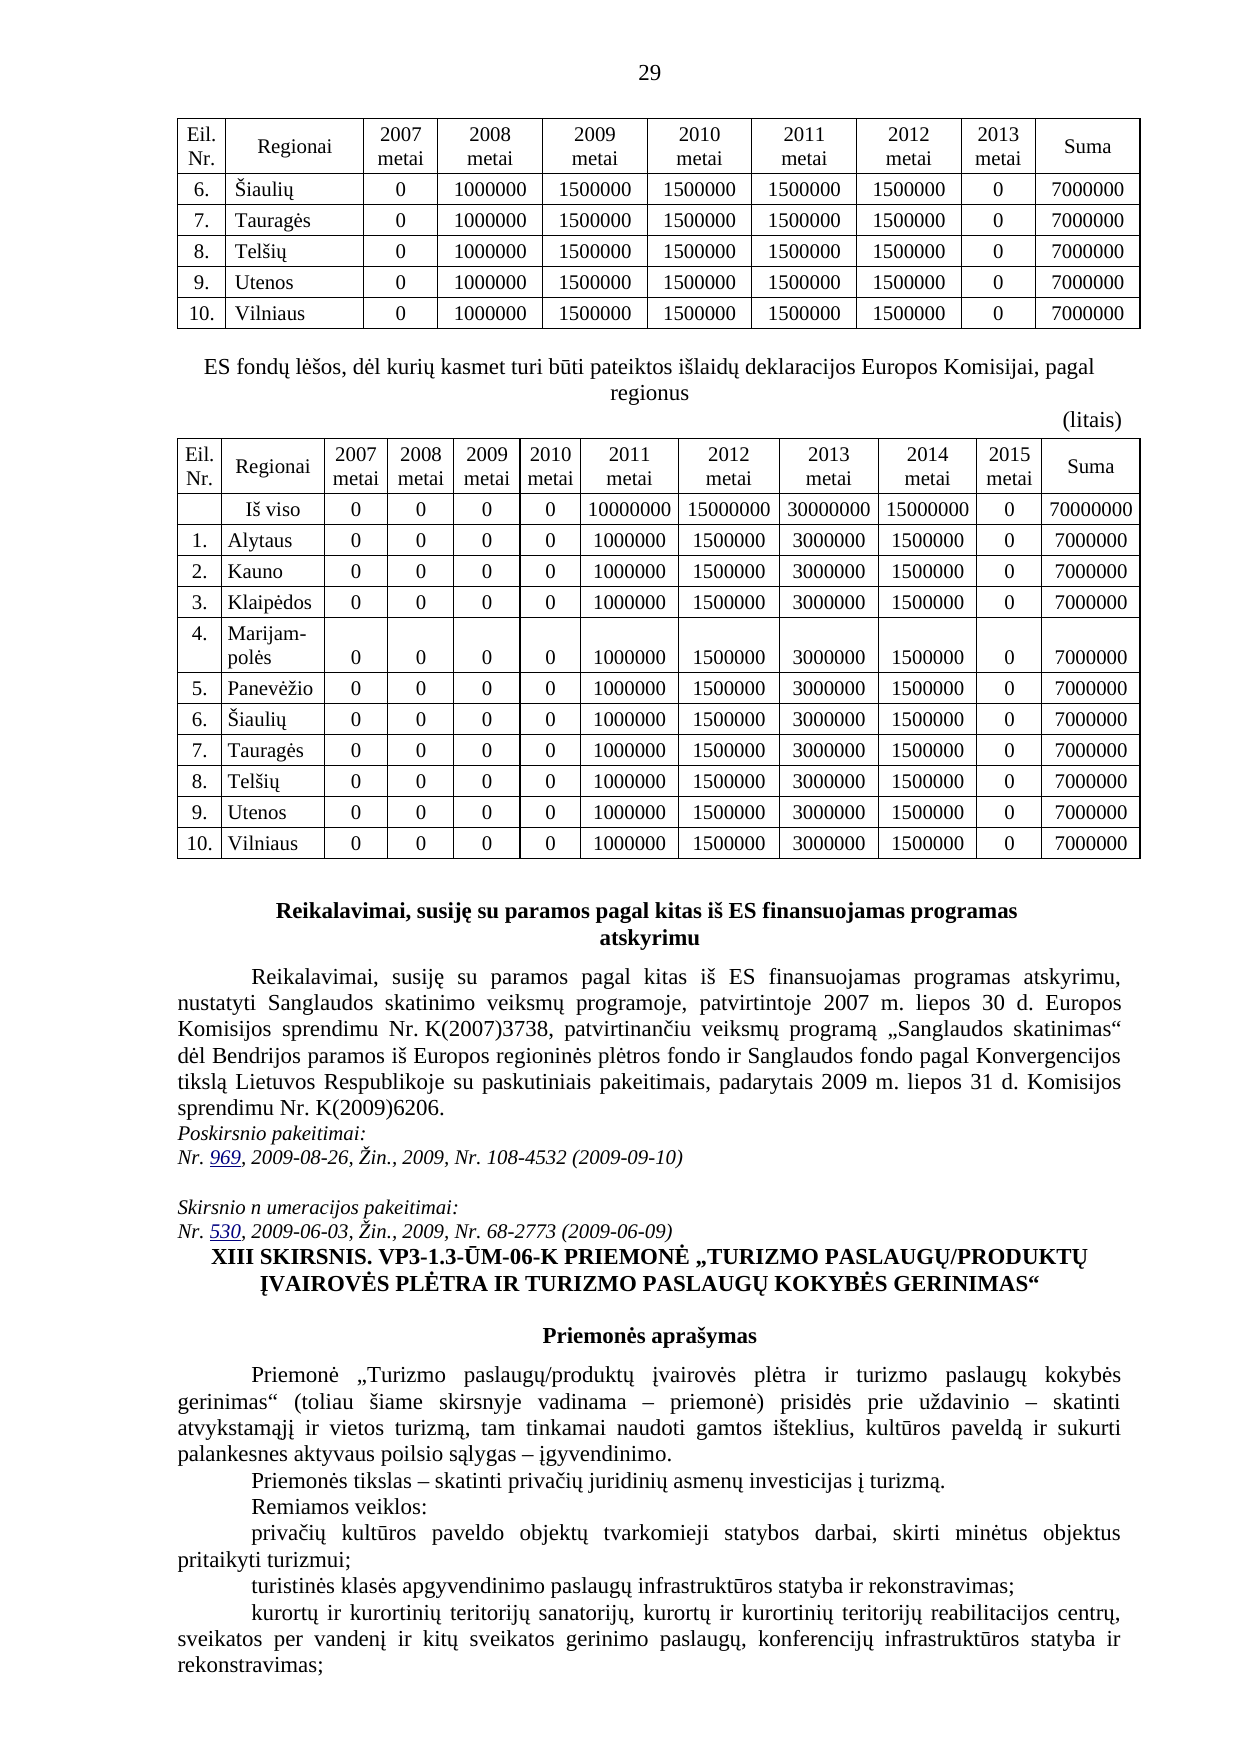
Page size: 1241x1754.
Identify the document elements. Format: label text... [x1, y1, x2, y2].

table_cell 0 [454, 525, 519, 555]
table_cell 1500000 [679, 673, 779, 703]
table_cell Telšių [222, 766, 324, 796]
text Poskirsnio pakeitimai: [177, 1121, 1122, 1145]
table_cell 6. [178, 174, 225, 204]
table_cell 7000000 [1042, 618, 1139, 672]
table_cell 0 [325, 766, 387, 796]
text privačių kultūros paveldo objektų tvarkomieji statybos darbai, skirti minėtus objektus pritaikyti turizmui; [177, 1519, 1122, 1572]
table_header 2011 metai [581, 439, 678, 493]
table_cell 0 [521, 797, 580, 827]
table_header 2012 metai [679, 439, 779, 493]
table_cell 0 [325, 587, 387, 617]
table_cell 0 [977, 673, 1041, 703]
text Skirsnio n umeracijos pakeitimai: [177, 1195, 1122, 1219]
table_header 2009 metai [543, 119, 647, 173]
table_header Eil. Nr. [178, 439, 221, 493]
text Reikalavimai, susiję su paramos pagal kitas iš ES finansuojamas programas atskyrimu [177, 897, 1122, 950]
table_cell 0 [977, 766, 1041, 796]
table_header Suma [1036, 119, 1139, 173]
table_cell 0 [521, 766, 580, 796]
table_cell 1500000 [752, 174, 856, 204]
table_cell 0 [388, 704, 453, 734]
table_cell 0 [521, 673, 580, 703]
table_cell 0 [388, 556, 453, 586]
table_cell 1500000 [857, 236, 961, 266]
table_cell 7. [178, 735, 221, 765]
table_header 2007 metai [325, 439, 387, 493]
table_cell 1500000 [679, 618, 779, 672]
table_cell 6. [178, 704, 221, 734]
table_cell 1500000 [879, 587, 976, 617]
table_header 2008 metai [388, 439, 453, 493]
table_cell 10. [178, 298, 225, 328]
table_cell 1500000 [879, 673, 976, 703]
table_cell 3000000 [780, 735, 878, 765]
table_cell Klaipėdos [222, 587, 324, 617]
table_cell 0 [325, 494, 387, 524]
table_cell 1500000 [648, 236, 751, 266]
table_cell 0 [977, 618, 1041, 672]
table_cell 3000000 [780, 704, 878, 734]
table_cell 1500000 [648, 267, 751, 297]
table_cell 3000000 [780, 673, 878, 703]
table_cell 0 [388, 735, 453, 765]
table_cell 9. [178, 797, 221, 827]
table_cell 3000000 [780, 525, 878, 555]
table_cell 0 [977, 525, 1041, 555]
subtitle XIII SKIRSNIS. VP3-1.3-ŪM-06-K PRIEMONĖ „TURIZMO PASLAUGŲ/PRODUKTŲ ĮVAIROVĖS PLĖTRA IR TURIZMO PASLAUGŲ KOKYBĖS GERINIMAS“ [177, 1243, 1122, 1296]
table_header 2013 metai [962, 119, 1035, 173]
table_cell 1000000 [581, 735, 678, 765]
table_cell 7000000 [1042, 525, 1139, 555]
table_cell 1000000 [581, 797, 678, 827]
table_cell 7000000 [1042, 766, 1139, 796]
text turistinės klasės apgyvendinimo paslaugų infrastruktūros statyba ir rekonstravimas; [177, 1572, 1122, 1598]
table_cell 1000000 [438, 267, 542, 297]
text kurortų ir kurortinių teritorijų sanatorijų, kurortų ir kurortinių teritorijų reabilitacijos centrų, sveikatos per vandenį ir kitų sveikatos gerinimo paslaugų, konferencijų infrastruktūros statyba ir rekonstravimas; [177, 1598, 1122, 1678]
table_cell 0 [521, 618, 580, 672]
table_cell 1500000 [752, 298, 856, 328]
table_cell Marijam­polės [222, 618, 324, 672]
table_cell 0 [325, 797, 387, 827]
table_cell Šiaulių [222, 704, 324, 734]
table_cell 0 [977, 735, 1041, 765]
table_cell 1500000 [679, 828, 779, 858]
table_cell 0 [977, 828, 1041, 858]
table_cell Utenos [222, 797, 324, 827]
table_cell 1500000 [543, 174, 647, 204]
table_cell [178, 494, 221, 524]
table_cell 0 [521, 494, 580, 524]
table_cell 0 [325, 556, 387, 586]
table_header Eil. Nr. [178, 119, 225, 173]
table_cell 1500000 [648, 174, 751, 204]
table_cell Šiaulių [226, 174, 363, 204]
text Priemonė „Turizmo paslaugų/produktų įvairovės plėtra ir turizmo paslaugų kokybės gerinimas“ (toliau šiame skirsnyje vadinama – priemonė) prisidės prie uždavinio – skatinti atvykstamąjį ir vietos turizmą, tam tinkamai naudoti gamtos išteklius, kultūros paveldą ir sukurti palankesnes aktyvaus poilsio sąlygas – įgyvendinimo. [177, 1361, 1122, 1467]
table_cell Vilniaus [222, 828, 324, 858]
table_cell Alytaus [222, 525, 324, 555]
table_cell 3000000 [780, 618, 878, 672]
table_cell 0 [454, 587, 519, 617]
table_cell 0 [521, 525, 580, 555]
table_cell 1500000 [752, 267, 856, 297]
table_cell 10. [178, 828, 221, 858]
table_cell 3000000 [780, 556, 878, 586]
table_cell 1000000 [581, 766, 678, 796]
text Reikalavimai, susiję su paramos pagal kitas iš ES finansuojamas programas atskyrimu, nustatyti Sanglaudos skatinimo veiksmų programoje, patvirtintoje 2007 m. liepos 30 d. Europos Komisijos sprendimu Nr. K(2007)3738, patvirtinančiu veiksmų programą „Sanglaudos skatinimas“ dėl Bendrijos paramos iš Europos regioninės plėtros fondo ir Sanglaudos fondo pagal Konvergencijos tikslą Lietuvos Respublikoje su paskutiniais pakeitimais, padarytais 2009 m. liepos 31 d. Komisijos sprendimu Nr. K(2009)6206. [177, 963, 1122, 1121]
text Nr. 969, 2009-08-26, Žin., 2009, Nr. 108-4532 (2009-09-10) [177, 1145, 1122, 1169]
table_cell 7000000 [1042, 556, 1139, 586]
table_cell 3000000 [780, 766, 878, 796]
table_cell 7000000 [1042, 704, 1139, 734]
table_cell 4. [178, 618, 221, 672]
table_cell 0 [977, 494, 1041, 524]
table_cell 0 [388, 828, 453, 858]
table_cell 1500000 [879, 525, 976, 555]
table_cell 1500000 [679, 556, 779, 586]
table_cell 15000000 [879, 494, 976, 524]
table_cell 0 [325, 704, 387, 734]
table_cell 2. [178, 556, 221, 586]
table_cell 0 [388, 494, 453, 524]
table_cell 0 [388, 618, 453, 672]
table_cell 0 [364, 174, 437, 204]
table_cell 1500000 [879, 556, 976, 586]
table_cell 8. [178, 766, 221, 796]
table_header 2014 metai [879, 439, 976, 493]
table_cell 3000000 [780, 828, 878, 858]
table_cell 1000000 [581, 525, 678, 555]
text (litais) [177, 406, 1122, 432]
table_cell 7000000 [1042, 735, 1139, 765]
table_cell 1000000 [438, 236, 542, 266]
table_cell 1500000 [679, 766, 779, 796]
table_cell 0 [325, 735, 387, 765]
table_cell 7000000 [1036, 267, 1139, 297]
table_cell 1500000 [752, 205, 856, 235]
table_cell 7000000 [1042, 587, 1139, 617]
table_cell 0 [325, 673, 387, 703]
table_cell 1500000 [679, 525, 779, 555]
table_header 2007 metai [364, 119, 437, 173]
table_cell 5. [178, 673, 221, 703]
table_cell 0 [521, 828, 580, 858]
table_header 2012 metai [857, 119, 961, 173]
table_header 2013 metai [780, 439, 878, 493]
table_cell 7. [178, 205, 225, 235]
table_cell 7000000 [1042, 673, 1139, 703]
table_cell 0 [962, 298, 1035, 328]
table_cell 1500000 [679, 735, 779, 765]
table_header Regionai [226, 119, 363, 173]
table_cell 7000000 [1036, 205, 1139, 235]
table_cell 1500000 [879, 618, 976, 672]
table_header 2008 metai [438, 119, 542, 173]
table_cell 1500000 [543, 205, 647, 235]
table_header 2009 metai [454, 439, 519, 493]
table_cell 1500000 [543, 298, 647, 328]
table_cell 1500000 [543, 267, 647, 297]
table_header Suma [1042, 439, 1139, 493]
table_cell 0 [977, 556, 1041, 586]
table_cell 1500000 [857, 298, 961, 328]
text Priemonės aprašymas [177, 1322, 1122, 1349]
table_cell Vilniaus [226, 298, 363, 328]
table_cell 0 [962, 174, 1035, 204]
table_cell 3000000 [780, 587, 878, 617]
text Remiamos veiklos: [177, 1493, 1122, 1519]
table_cell Telšių [226, 236, 363, 266]
table_cell 7000000 [1042, 828, 1139, 858]
table_cell 0 [454, 828, 519, 858]
table_cell 0 [454, 704, 519, 734]
table_cell 3. [178, 587, 221, 617]
table_cell 0 [388, 587, 453, 617]
table_cell Tauragės [222, 735, 324, 765]
table_cell 0 [962, 205, 1035, 235]
table_cell 1500000 [679, 587, 779, 617]
table_cell Iš viso [222, 494, 324, 524]
table_cell 1500000 [648, 205, 751, 235]
table_cell 1500000 [752, 236, 856, 266]
table_cell 0 [454, 556, 519, 586]
table_cell 0 [364, 205, 437, 235]
table_cell 0 [454, 766, 519, 796]
table_cell Utenos [226, 267, 363, 297]
table_cell 1000000 [581, 587, 678, 617]
table_header 2011 metai [752, 119, 856, 173]
table_cell Panevėžio [222, 673, 324, 703]
table_cell 0 [364, 267, 437, 297]
table_cell 0 [454, 673, 519, 703]
text Nr. 530, 2009-06-03, Žin., 2009, Nr. 68-2773 (2009-06-09) [177, 1219, 1122, 1243]
table_cell 7000000 [1036, 298, 1139, 328]
table_cell 1500000 [648, 298, 751, 328]
table_cell 1500000 [879, 797, 976, 827]
table_cell 0 [962, 267, 1035, 297]
table_header Regionai [222, 439, 324, 493]
table_cell 0 [521, 704, 580, 734]
table_cell 1000000 [438, 174, 542, 204]
table_cell 0 [977, 587, 1041, 617]
table_cell 0 [325, 618, 387, 672]
table_cell 1000000 [581, 618, 678, 672]
table_cell 15000000 [679, 494, 779, 524]
table_cell 7000000 [1036, 236, 1139, 266]
table_cell Kauno [222, 556, 324, 586]
table_cell 0 [388, 525, 453, 555]
table_cell 1500000 [543, 236, 647, 266]
table_cell 3000000 [780, 797, 878, 827]
table_cell 0 [364, 298, 437, 328]
table_cell 0 [977, 797, 1041, 827]
table_cell Tauragės [226, 205, 363, 235]
table_cell 0 [388, 766, 453, 796]
table_cell 1500000 [879, 704, 976, 734]
table_cell 0 [454, 797, 519, 827]
table_cell 1000000 [581, 704, 678, 734]
table_cell 7000000 [1042, 797, 1139, 827]
table_cell 0 [454, 735, 519, 765]
table_cell 1500000 [879, 828, 976, 858]
table_header 2010 metai [521, 439, 580, 493]
table_cell 1500000 [857, 267, 961, 297]
table_cell 0 [454, 618, 519, 672]
table_cell 0 [388, 673, 453, 703]
table_cell 1000000 [581, 556, 678, 586]
table_cell 1500000 [879, 735, 976, 765]
table_cell 1000000 [581, 673, 678, 703]
table_cell 1500000 [857, 174, 961, 204]
table_cell 0 [325, 525, 387, 555]
table_cell 0 [962, 236, 1035, 266]
table_cell 1500000 [679, 797, 779, 827]
table_header 2015 metai [977, 439, 1041, 493]
table_cell 0 [521, 735, 580, 765]
table_cell 1500000 [679, 704, 779, 734]
table_cell 10000000 [581, 494, 678, 524]
table_cell 0 [454, 494, 519, 524]
table_cell 1000000 [438, 298, 542, 328]
table_cell 1500000 [857, 205, 961, 235]
table_header 2010 metai [648, 119, 751, 173]
table_cell 1500000 [879, 766, 976, 796]
table_cell 0 [977, 704, 1041, 734]
table_cell 7000000 [1036, 174, 1139, 204]
table_cell 1. [178, 525, 221, 555]
text Priemonės tikslas – skatinti privačių juridinių asmenų investicijas į turizmą. [177, 1467, 1122, 1493]
table_cell 0 [521, 556, 580, 586]
table_cell 0 [325, 828, 387, 858]
table_cell 0 [388, 797, 453, 827]
table_cell 9. [178, 267, 225, 297]
text ES fondų lėšos, dėl kurių kasmet turi būti pateiktos išlaidų deklaracijos Europos Komisijai, pagal regionus [177, 353, 1122, 406]
table_cell 1000000 [438, 205, 542, 235]
table_cell 30000000 [780, 494, 878, 524]
table_cell 8. [178, 236, 225, 266]
table_cell 1000000 [581, 828, 678, 858]
table_cell 70000000 [1042, 494, 1139, 524]
table_cell 0 [364, 236, 437, 266]
table_cell 0 [521, 587, 580, 617]
